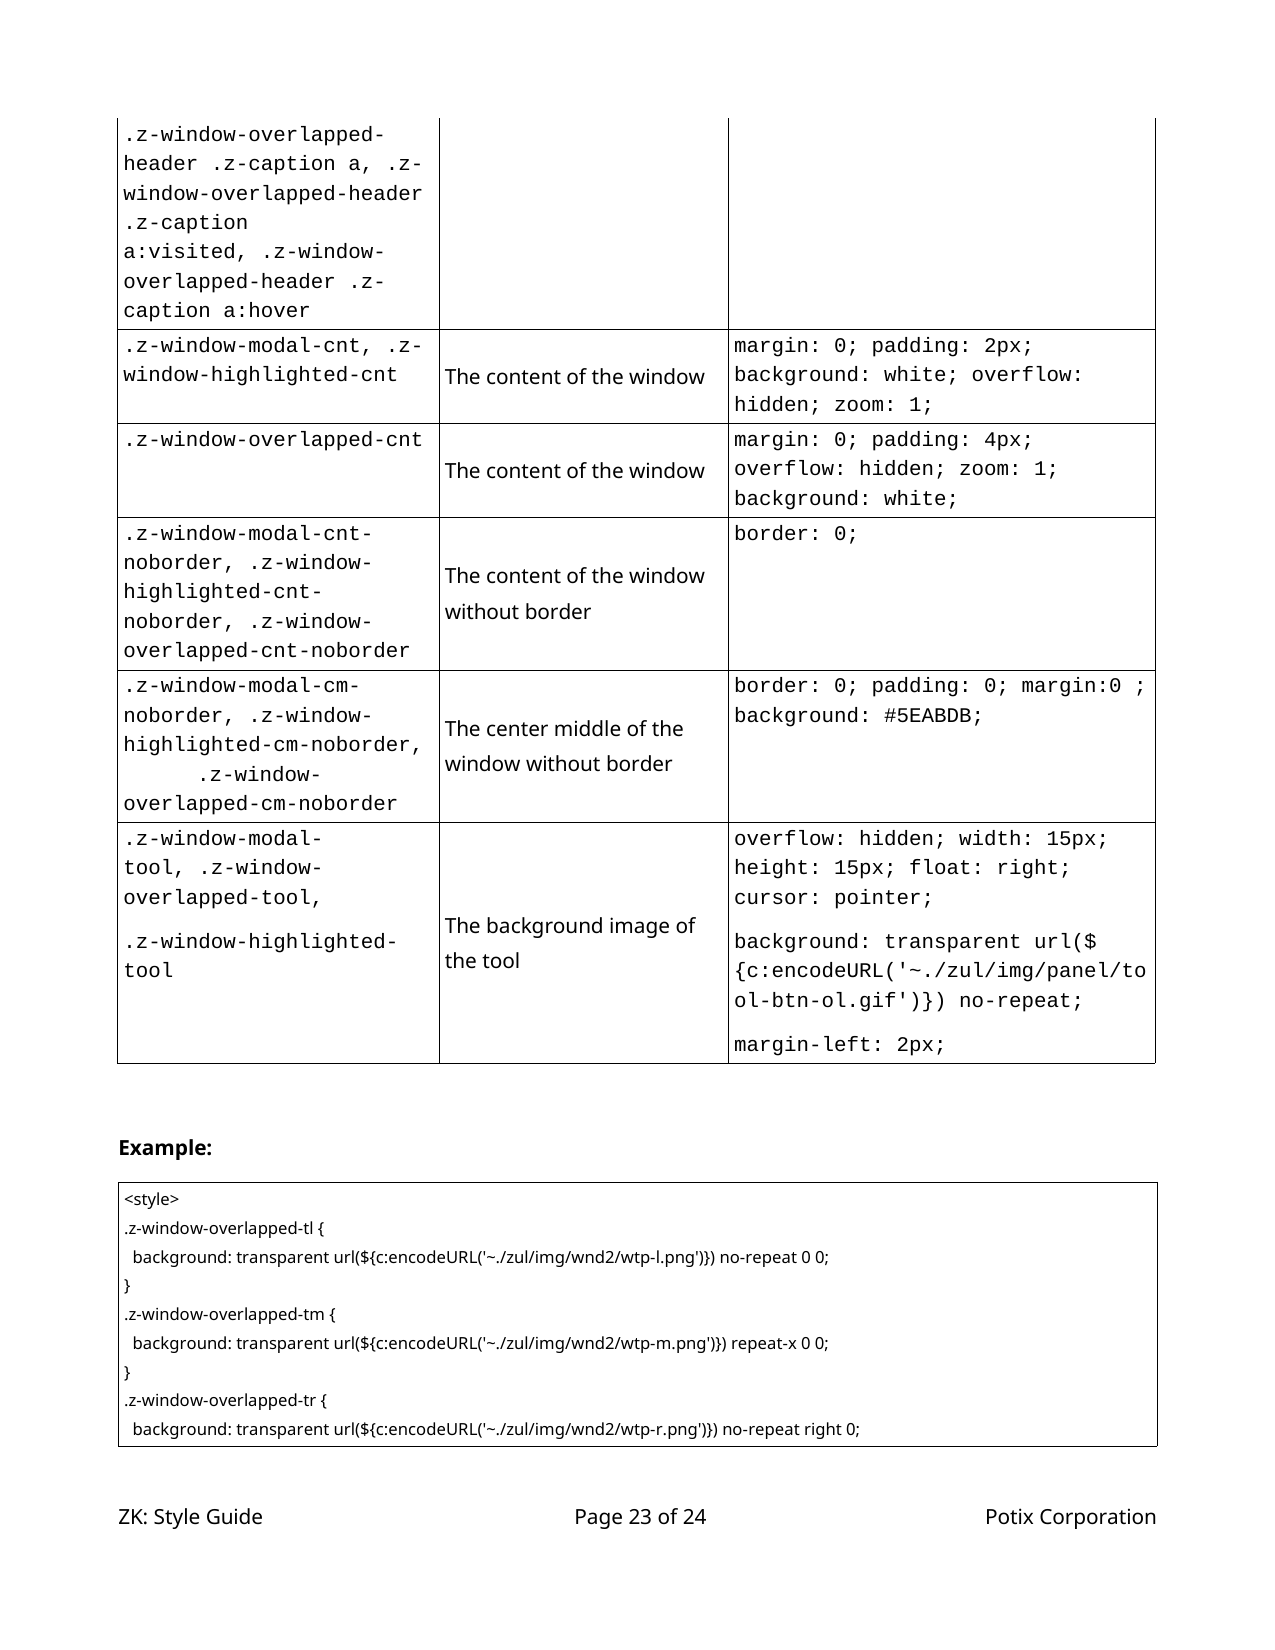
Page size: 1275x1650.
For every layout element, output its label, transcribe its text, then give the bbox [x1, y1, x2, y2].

table_cell [729, 118, 1155, 329]
table_cell .z-window-overlapped-cnt [118, 424, 439, 517]
table_cell .z-window-modal-cm-noborder, .z-window-highlighted-cm-noborder, .z-window-overlapped-cm-noborder [118, 671, 439, 822]
table_cell border: 0; [729, 518, 1155, 670]
table_cell .z-window-overlapped-header .z-caption a, .z-window-overlapped-header .z-caption a:visited, .z-window-overlapped-header .z-caption a:hover [118, 118, 439, 329]
table_cell .z-window-modal-cnt-noborder, .z-window-highlighted-cnt-noborder, .z-window-overlapped-cnt-noborder [118, 518, 439, 670]
table_cell margin: 0; padding: 2px; background: white; overflow: hidden; zoom: 1; [729, 330, 1155, 423]
text Example: [118, 1133, 1157, 1161]
table_cell .z-window-modal-tool, .z-window-overlapped-tool, .z-window-highlighted-tool [118, 823, 439, 1063]
table_cell [440, 118, 728, 329]
table_cell The content of the window [440, 330, 728, 423]
table_cell border: 0; padding: 0; margin:0 ; background: #5EABDB; [729, 671, 1155, 822]
table_cell The center middle of the window without border [440, 671, 728, 822]
table_cell .z-window-modal-cnt, .z-window-highlighted-cnt [118, 330, 439, 423]
table_header <style> .z-window-overlapped-tl { background: transparent url(${c:encodeURL('~./zul/img/wnd2/wtp-l.png')}) no-repeat 0 0; } .z-window-overlapped-tm { background: transparent url(${c:encodeURL('~./zul/img/wnd2/wtp-m.png')}) repeat-x 0 0; } .z-window-overlapped-tr { background: transparent url(${c:encodeURL('~./zul/img/wnd2/wtp-r.png')}) no-repeat right 0; [119, 1183, 1157, 1446]
table_cell margin: 0; padding: 4px; overflow: hidden; zoom: 1; background: white; [729, 424, 1155, 517]
table_cell The background image of the tool [440, 823, 728, 1063]
table_cell The content of the window without border [440, 518, 728, 670]
table_cell overflow: hidden; width: 15px; height: 15px; float: right; cursor: pointer; background: transparent url(${c:encodeURL('~./zul/img/panel/tool-btn-ol.gif')}) no-repeat; margin-left: 2px; [729, 823, 1155, 1063]
table_cell The content of the window [440, 424, 728, 517]
